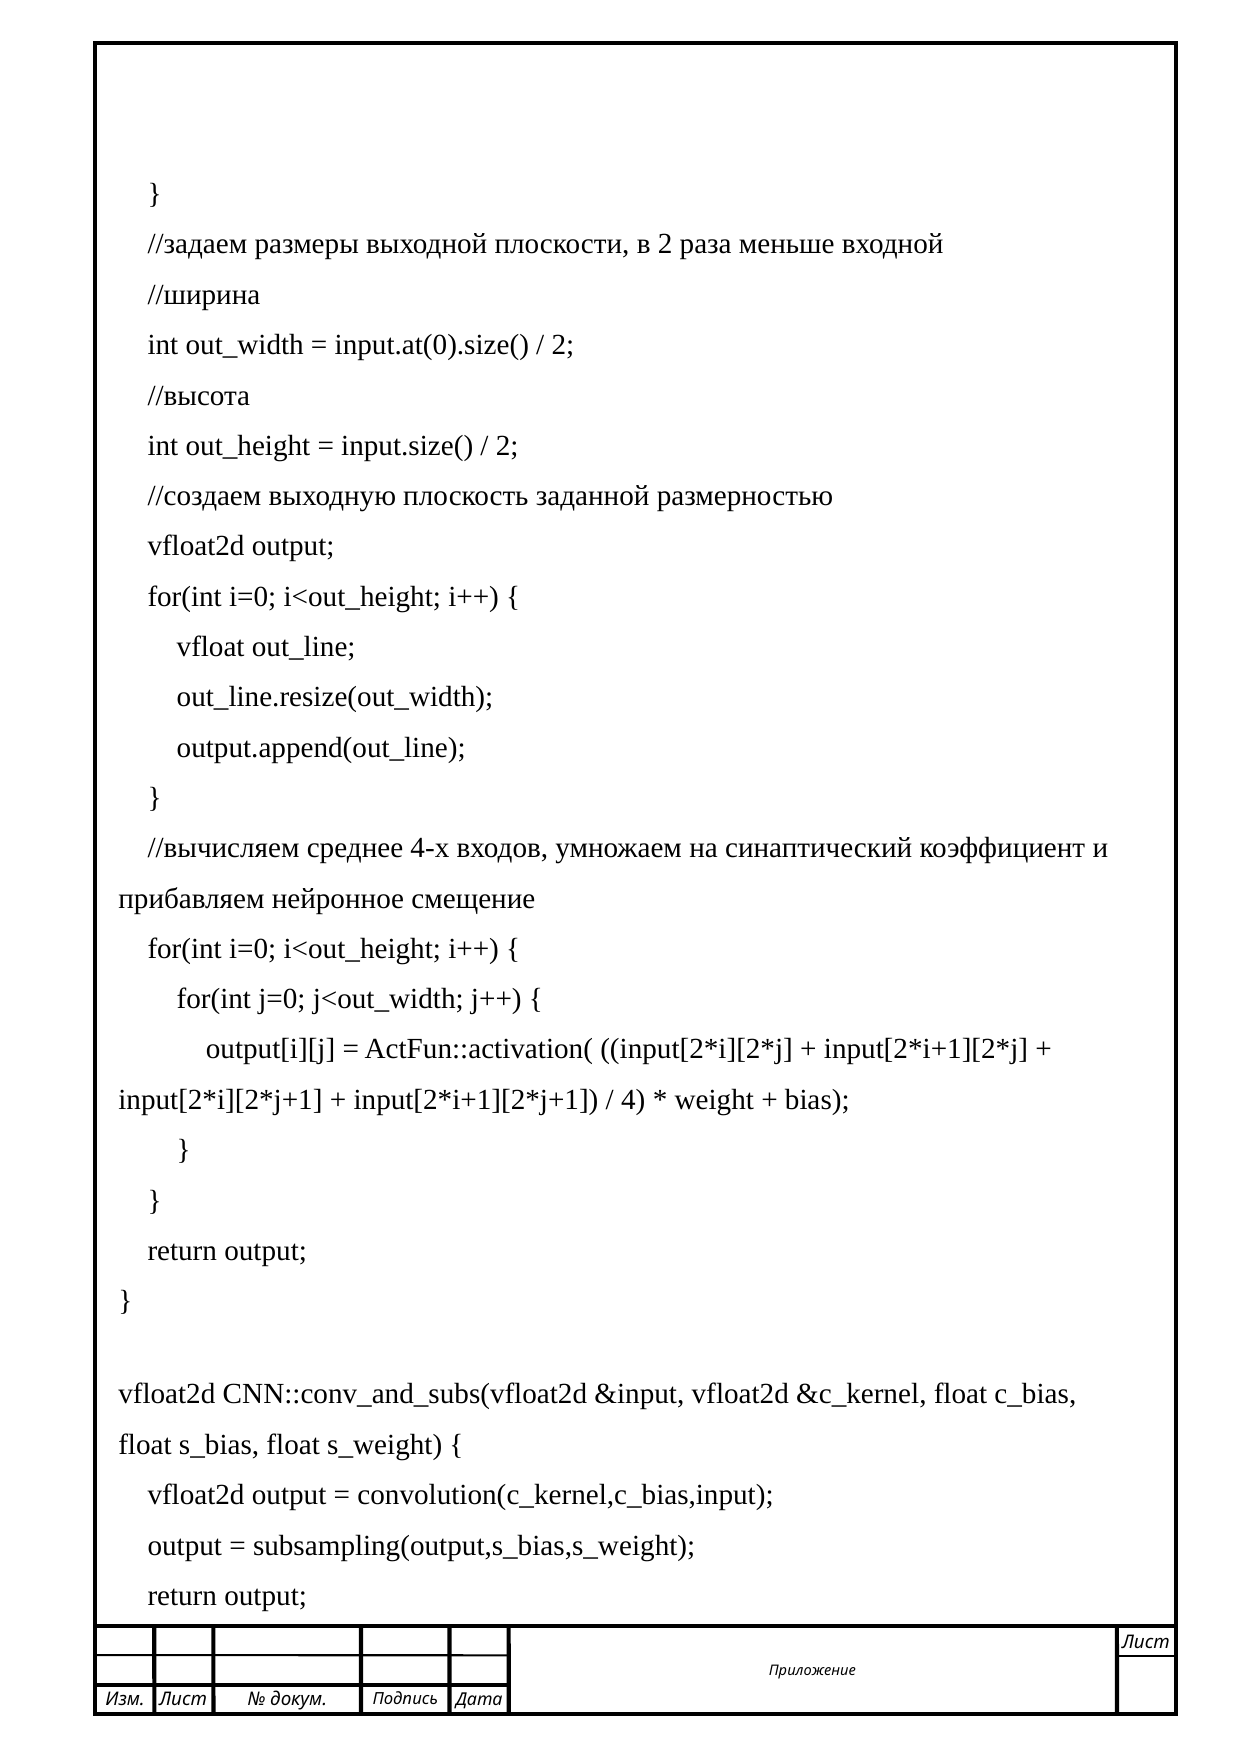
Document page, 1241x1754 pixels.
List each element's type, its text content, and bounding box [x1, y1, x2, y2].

text int out_width = input.at(0).size() / 2; [118, 327, 1122, 361]
text //высота [118, 378, 1122, 411]
text for(int j=0; j<out_width; j++) { [118, 981, 1122, 1015]
text output.append(out_line); [118, 730, 1122, 763]
text vfloat2d output; [118, 528, 1122, 562]
text output = subsampling(output,s_bias,s_weight); [118, 1528, 1122, 1561]
text //ширина [118, 277, 1122, 311]
text //вычисляем среднее 4-х входов, умножаем на синаптический коэффициент и прибавляем нейронное смещение [118, 830, 1122, 914]
text } [118, 1283, 1122, 1317]
text vfloat out_line; [118, 629, 1122, 663]
text return output; [118, 1233, 1122, 1266]
text return output; [118, 1578, 1122, 1611]
text for(int i=0; i<out_height; i++) { [118, 931, 1122, 964]
text out_line.resize(out_width); [118, 679, 1122, 713]
text } [118, 780, 1122, 814]
text //создаем выходную плоскость заданной размерностью [118, 478, 1122, 512]
text } [118, 1132, 1122, 1166]
text vfloat2d CNN::conv_and_subs(vfloat2d &input, vfloat2d &c_kernel, float c_bias, float s_bias, float s_weight) { [118, 1377, 1122, 1461]
text } [118, 176, 1122, 210]
text vfloat2d output = convolution(c_kernel,c_bias,input); [118, 1477, 1122, 1511]
text //задаем размеры выходной плоскости, в 2 раза меньше входной [118, 227, 1122, 260]
text output[i][j] = ActFun::activation( ((input[2*i][2*j] + input[2*i+1][2*j] + input[2*i][2*j+1] + input[2*i+1][2*j+1]) / 4) * weight + bias); [118, 1032, 1122, 1116]
text for(int i=0; i<out_height; i++) { [118, 579, 1122, 612]
text } [118, 1183, 1122, 1216]
text int out_height = input.size() / 2; [118, 428, 1122, 461]
